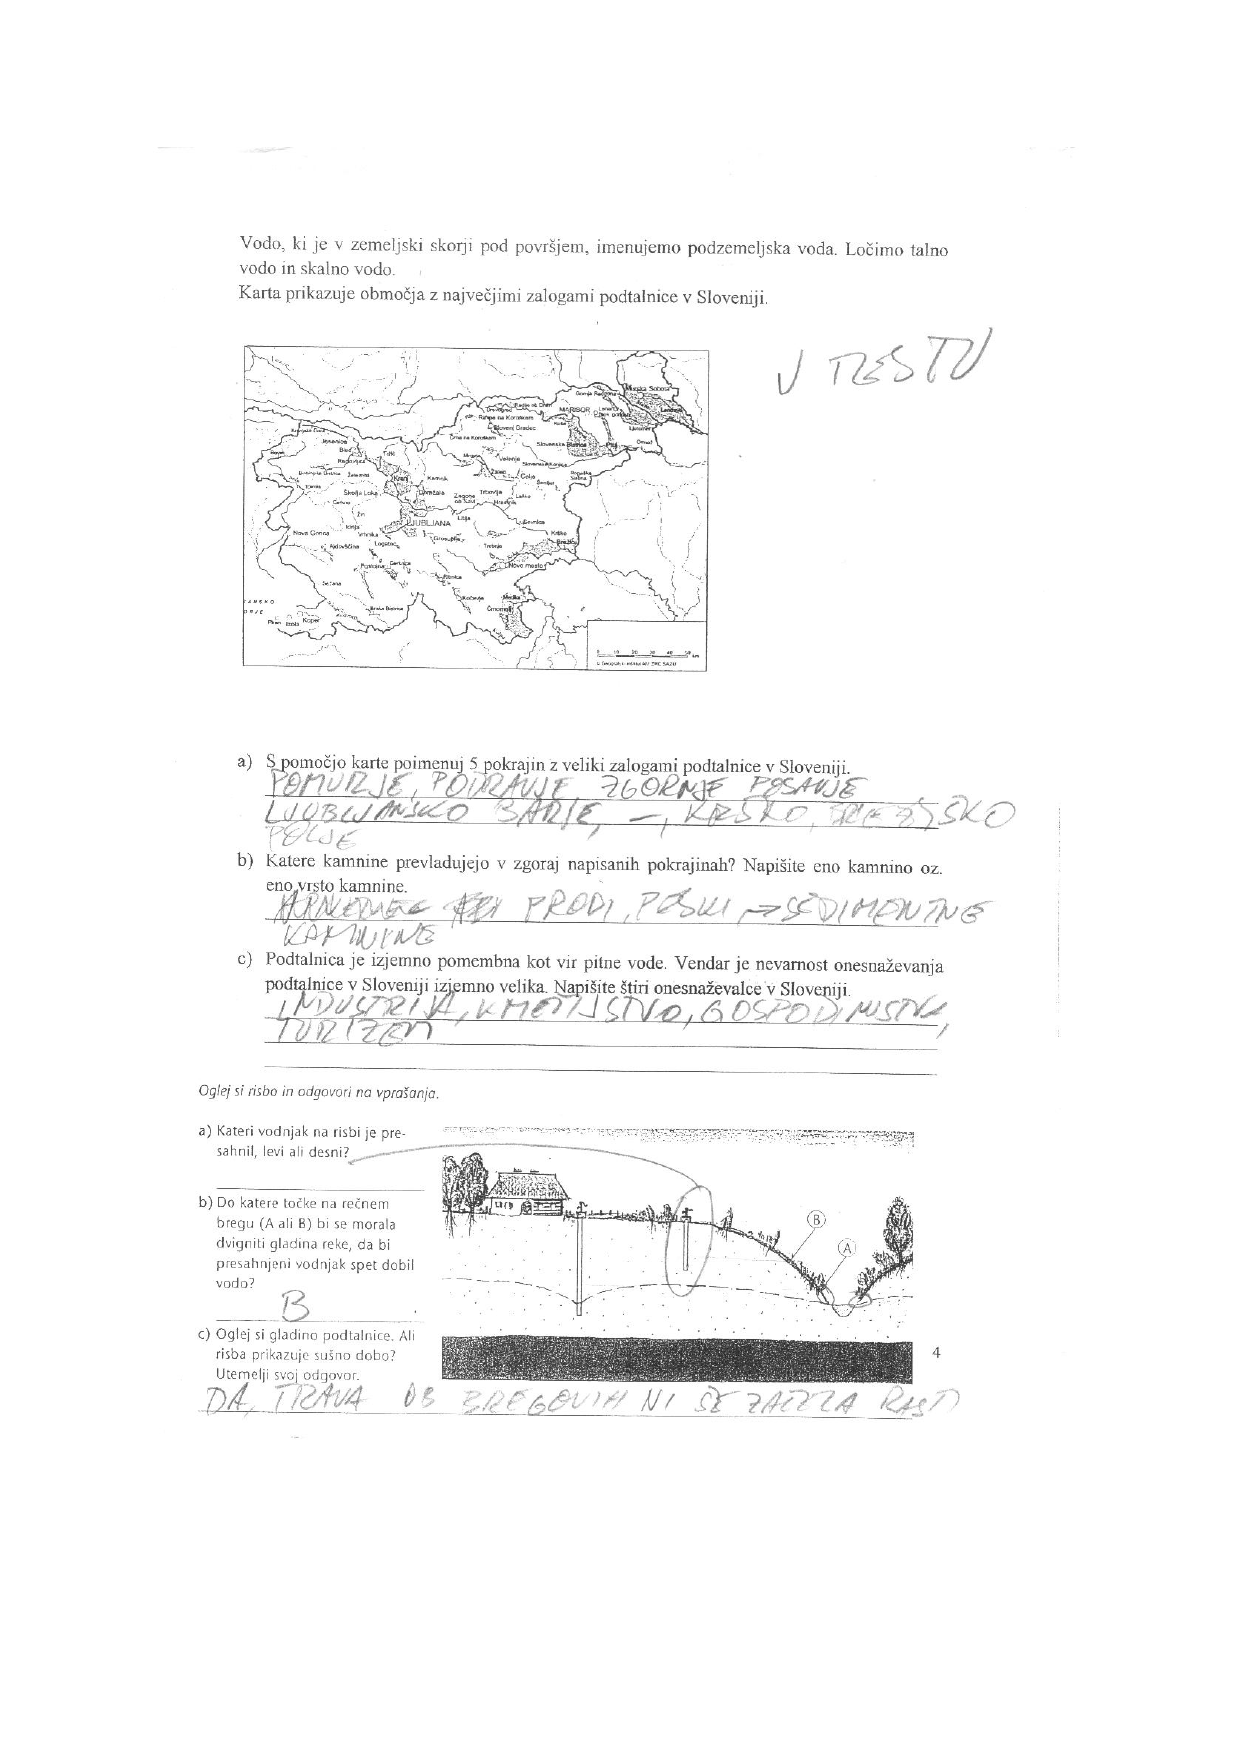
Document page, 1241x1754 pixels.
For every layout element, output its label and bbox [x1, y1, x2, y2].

picture [147, 147, 1093, 1448]
